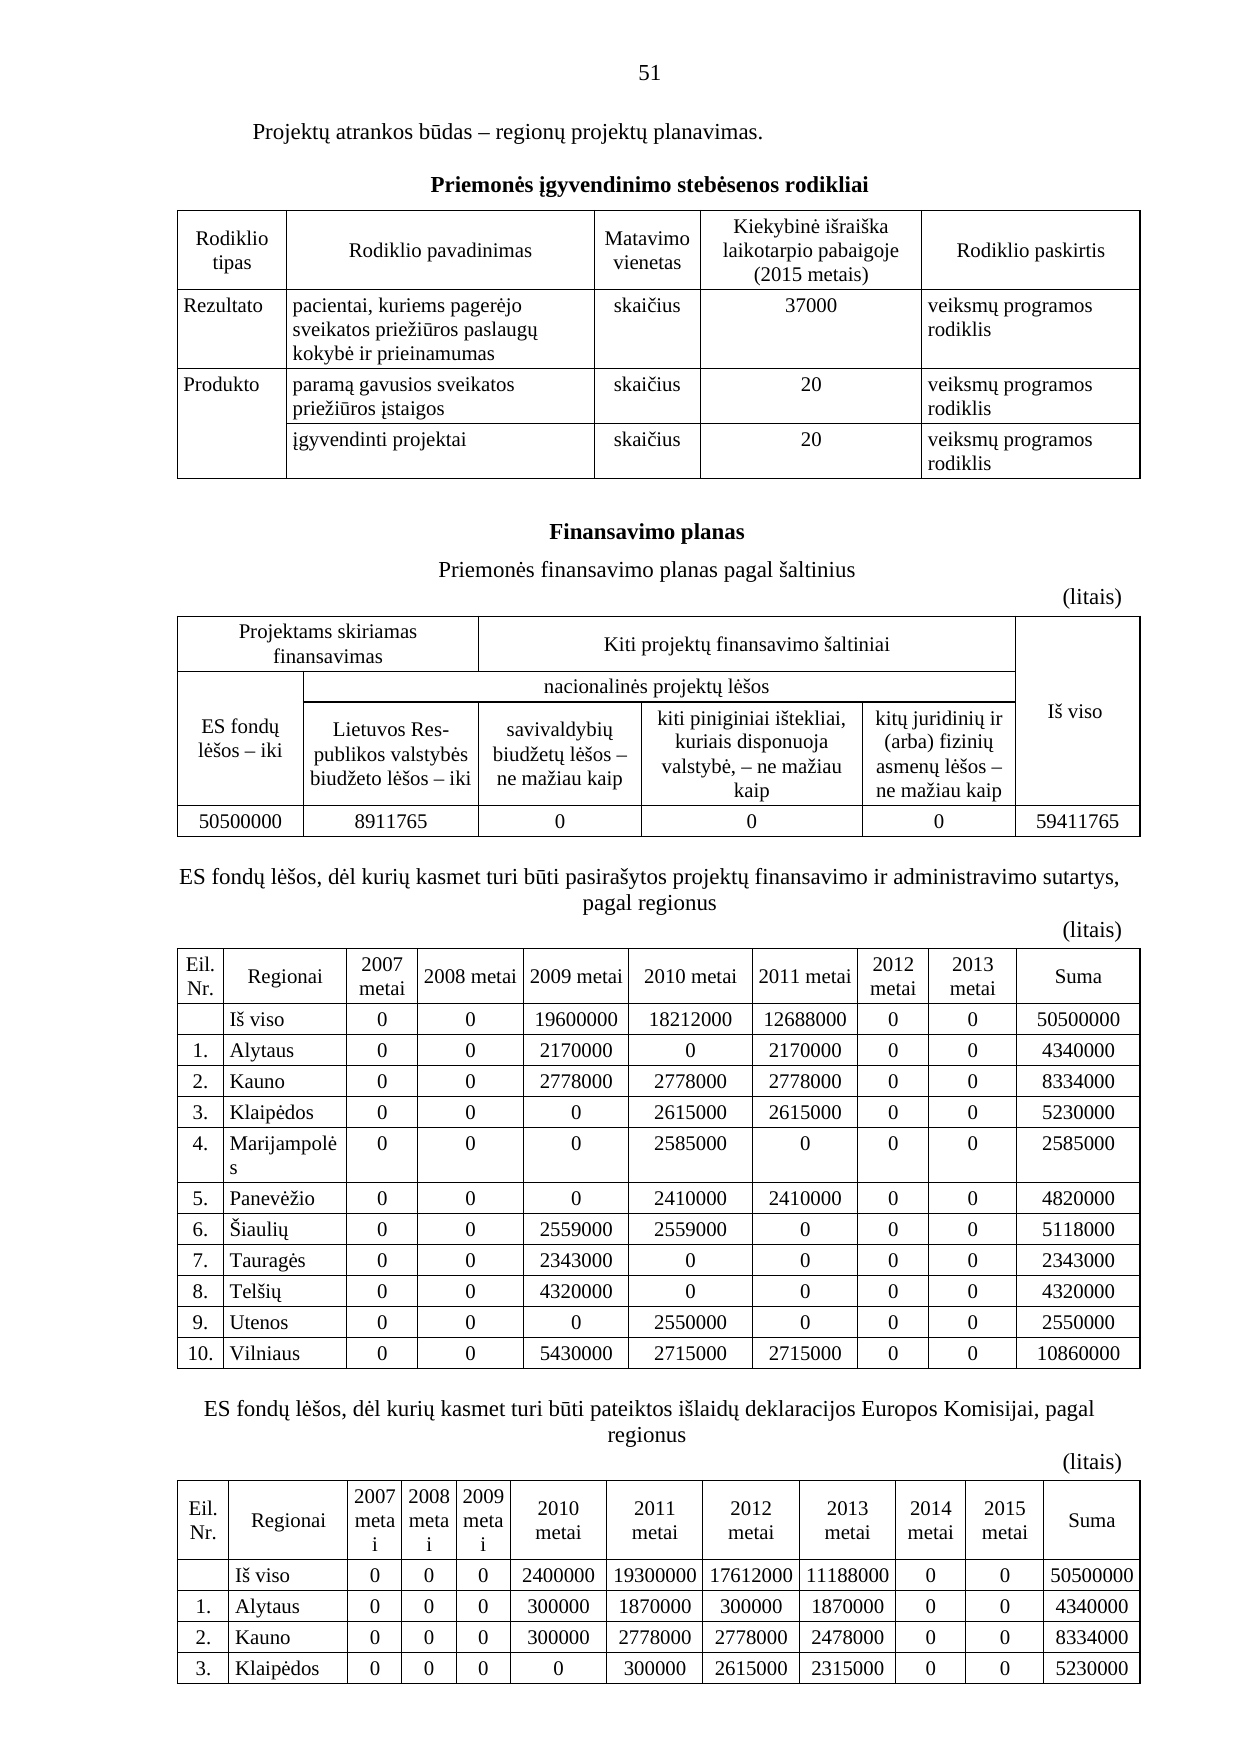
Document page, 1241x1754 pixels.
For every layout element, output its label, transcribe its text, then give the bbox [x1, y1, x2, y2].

table_cell Alytaus [224, 1035, 346, 1065]
table_header 2012 metai [703, 1481, 799, 1559]
table_cell 4. [178, 1128, 223, 1182]
text (litais) [177, 916, 1122, 942]
table_cell 0 [858, 1128, 928, 1182]
table_header 2010 metai [511, 1481, 606, 1559]
table_cell 2. [178, 1066, 223, 1096]
table_cell Klaipėdos [229, 1653, 347, 1683]
table_header Regionai [224, 949, 346, 1003]
table_header Rodiklio pavadinimas [287, 211, 594, 289]
table_cell 2400000 [511, 1560, 606, 1590]
text ES fondų lėšos, dėl kurių kasmet turi būti pateiktos išlaidų deklaracijos Europos Komisijai, pagal regionus [177, 1395, 1122, 1448]
table_cell 0 [896, 1653, 965, 1683]
table_cell 0 [929, 1214, 1016, 1244]
table_cell Kauno [229, 1622, 347, 1652]
table_cell 18212000 [629, 1004, 752, 1034]
table_cell 0 [347, 1245, 417, 1275]
table_cell 0 [418, 1035, 523, 1065]
table_cell 2550000 [629, 1307, 752, 1337]
table_header Matavimo vienetas [595, 211, 700, 289]
table_cell 12688000 [753, 1004, 857, 1034]
table_cell 2343000 [524, 1245, 628, 1275]
table_cell 20 [701, 369, 921, 423]
table_cell 0 [479, 806, 641, 836]
table_cell Kauno [224, 1066, 346, 1096]
table_header Eil. Nr. [178, 949, 223, 1003]
table_cell 0 [858, 1307, 928, 1337]
table_cell 7. [178, 1245, 223, 1275]
table_cell 0 [402, 1560, 456, 1590]
table_cell 2315000 [800, 1653, 895, 1683]
table_cell 19600000 [524, 1004, 628, 1034]
table_cell 5118000 [1017, 1214, 1139, 1244]
table_cell skaičius [595, 424, 700, 478]
table_cell Marijampolės [224, 1128, 346, 1182]
table_cell Telšių [224, 1276, 346, 1306]
table_header Rodiklio tipas [178, 211, 286, 289]
table_cell Iš viso [229, 1560, 347, 1590]
table_cell 2343000 [1017, 1245, 1139, 1275]
table_cell 9. [178, 1307, 223, 1337]
table_cell pacientai, kuriems pagerėjo sveikatos priežiūros paslaugų kokybė ir prieinamumas [287, 290, 594, 368]
table_cell 0 [858, 1004, 928, 1034]
table_cell 0 [418, 1245, 523, 1275]
table_cell 0 [929, 1276, 1016, 1306]
table_cell 0 [348, 1653, 401, 1683]
table_cell 0 [418, 1276, 523, 1306]
table_cell 0 [858, 1214, 928, 1244]
table_cell 10. [178, 1338, 223, 1368]
table_cell 4340000 [1017, 1035, 1139, 1065]
table_cell 0 [418, 1183, 523, 1213]
table_cell 0 [511, 1653, 606, 1683]
table_cell Šiaulių [224, 1214, 346, 1244]
table_cell 0 [402, 1622, 456, 1652]
table_cell 2410000 [753, 1183, 857, 1213]
table_cell 37000 [701, 290, 921, 368]
table_cell 5. [178, 1183, 223, 1213]
table_cell 0 [753, 1245, 857, 1275]
table_cell savivaldybių biudžetų lėšos – ne mažiau kaip [479, 703, 641, 804]
table_cell 2715000 [629, 1338, 752, 1368]
table_cell 0 [524, 1183, 628, 1213]
table_cell 0 [457, 1560, 510, 1590]
table_cell 0 [457, 1653, 510, 1683]
table_cell 2778000 [703, 1622, 799, 1652]
table_cell 0 [863, 806, 1015, 836]
table_cell skaičius [595, 369, 700, 423]
table_cell 2559000 [629, 1214, 752, 1244]
table_cell 0 [418, 1307, 523, 1337]
table_cell 2615000 [629, 1097, 752, 1127]
table_cell 0 [347, 1097, 417, 1127]
table_cell 2585000 [629, 1128, 752, 1182]
table_cell 0 [347, 1276, 417, 1306]
table_cell 0 [858, 1245, 928, 1275]
table_cell ES fondų lėšos – iki [178, 672, 303, 804]
table_cell 0 [753, 1214, 857, 1244]
table_cell 8334000 [1017, 1066, 1139, 1096]
table_cell 0 [858, 1097, 928, 1127]
table_header Kiti projektų finansavimo šaltiniai [479, 617, 1015, 671]
table_cell 0 [929, 1066, 1016, 1096]
table_cell 0 [629, 1035, 752, 1065]
table_cell 0 [418, 1004, 523, 1034]
table_cell 0 [753, 1128, 857, 1182]
table_cell 0 [418, 1097, 523, 1127]
table_cell 3. [178, 1097, 223, 1127]
table_cell 0 [347, 1035, 417, 1065]
table_cell 0 [629, 1276, 752, 1306]
table_cell 10860000 [1017, 1338, 1139, 1368]
table_cell 2778000 [524, 1066, 628, 1096]
table_cell 0 [524, 1307, 628, 1337]
table_header Suma [1017, 949, 1139, 1003]
table_cell 2615000 [703, 1653, 799, 1683]
table_cell 0 [418, 1128, 523, 1182]
table_cell 3. [178, 1653, 228, 1683]
table_cell 0 [418, 1214, 523, 1244]
table_cell 0 [402, 1653, 456, 1683]
table_cell veiksmų programos rodiklis [922, 369, 1139, 423]
table_cell 4320000 [1017, 1276, 1139, 1306]
table_cell 0 [929, 1097, 1016, 1127]
table_cell 4820000 [1017, 1183, 1139, 1213]
table_cell Panevėžio [224, 1183, 346, 1213]
table_cell 0 [858, 1183, 928, 1213]
table_cell Produkto [178, 369, 286, 478]
table_cell 6. [178, 1214, 223, 1244]
table_cell 0 [347, 1214, 417, 1244]
table_cell 2715000 [753, 1338, 857, 1368]
table_header 2010 metai [629, 949, 752, 1003]
table_cell 0 [929, 1004, 1016, 1034]
table_header Projektams skiriamas finansavimas [178, 617, 478, 671]
table_cell Utenos [224, 1307, 346, 1337]
table_cell 0 [402, 1591, 456, 1621]
table_cell Tauragės [224, 1245, 346, 1275]
table_cell 0 [347, 1128, 417, 1182]
table_cell 2778000 [629, 1066, 752, 1096]
table_cell [178, 1004, 223, 1034]
table_cell 0 [858, 1338, 928, 1368]
table_cell 2778000 [607, 1622, 702, 1652]
table_cell Alytaus [229, 1591, 347, 1621]
table_cell 0 [418, 1338, 523, 1368]
table_cell 2585000 [1017, 1128, 1139, 1182]
table_header 2007 metai [348, 1481, 401, 1559]
table_header 2012 metai [858, 949, 928, 1003]
table_cell 50500000 [1044, 1560, 1139, 1590]
table_cell 2410000 [629, 1183, 752, 1213]
table_cell 0 [753, 1276, 857, 1306]
table_header 2011 metai [607, 1481, 702, 1559]
table_header 2014 metai [896, 1481, 965, 1559]
table_header Suma [1044, 1481, 1139, 1559]
table_cell 2615000 [753, 1097, 857, 1127]
table_cell 5230000 [1017, 1097, 1139, 1127]
table_cell 300000 [607, 1653, 702, 1683]
table_cell 0 [457, 1591, 510, 1621]
table_cell įgyvendinti projektai [287, 424, 594, 478]
table_cell 0 [642, 806, 862, 836]
table_header 2013 metai [929, 949, 1016, 1003]
table_cell 8334000 [1044, 1622, 1139, 1652]
table_cell 0 [629, 1245, 752, 1275]
table_cell 1870000 [607, 1591, 702, 1621]
table_cell paramą gavusios sveikatos priežiūros įstaigos [287, 369, 594, 423]
text Projektų atrankos būdas – regionų projektų planavimas. [215, 118, 1122, 144]
table_cell 2559000 [524, 1214, 628, 1244]
table_header 2009 metai [457, 1481, 510, 1559]
table_cell 0 [347, 1307, 417, 1337]
table_cell Iš viso [224, 1004, 346, 1034]
table_cell 0 [929, 1245, 1016, 1275]
table_cell 0 [524, 1097, 628, 1127]
table_cell 0 [929, 1183, 1016, 1213]
table_cell 0 [896, 1622, 965, 1652]
table_cell 0 [347, 1066, 417, 1096]
table_cell 0 [418, 1066, 523, 1096]
table_cell 0 [929, 1035, 1016, 1065]
table_cell 0 [966, 1653, 1043, 1683]
table_cell 0 [457, 1622, 510, 1652]
table_cell 1870000 [800, 1591, 895, 1621]
table_cell 0 [966, 1591, 1043, 1621]
table_cell 8. [178, 1276, 223, 1306]
table_cell 2778000 [753, 1066, 857, 1096]
table_cell 0 [896, 1560, 965, 1590]
table_cell 0 [347, 1338, 417, 1368]
text Priemonės įgyvendinimo stebėsenos rodikliai [177, 171, 1122, 197]
table_cell 11188000 [800, 1560, 895, 1590]
table_cell 300000 [703, 1591, 799, 1621]
table_cell 5230000 [1044, 1653, 1139, 1683]
table_cell 4320000 [524, 1276, 628, 1306]
table_cell 19300000 [607, 1560, 702, 1590]
table_cell 0 [524, 1128, 628, 1182]
table_cell 0 [348, 1591, 401, 1621]
table_header 2013 metai [800, 1481, 895, 1559]
table_cell 2478000 [800, 1622, 895, 1652]
table_cell 0 [929, 1128, 1016, 1182]
table_cell 0 [347, 1004, 417, 1034]
table_cell 0 [348, 1560, 401, 1590]
table_cell nacionalinės projektų lėšos [304, 672, 1015, 701]
table_cell kiti piniginiai ištekliai, kuriais disponuoja valstybė, – ne mažiau kaip [642, 703, 862, 804]
table_header 2015 metai [966, 1481, 1043, 1559]
table_header 2008 metai [418, 949, 523, 1003]
table_cell 0 [929, 1307, 1016, 1337]
table_header Eil. Nr. [178, 1481, 228, 1559]
text Finansavimo planas [177, 518, 1122, 544]
table_header 2009 metai [524, 949, 628, 1003]
table_cell 0 [858, 1066, 928, 1096]
table_cell 0 [753, 1307, 857, 1337]
table_cell 0 [896, 1591, 965, 1621]
table_cell 5430000 [524, 1338, 628, 1368]
table_cell 2170000 [753, 1035, 857, 1065]
table_header 2008 metai [402, 1481, 456, 1559]
table_cell 20 [701, 424, 921, 478]
table_cell 2. [178, 1622, 228, 1652]
table_header Kiekybinė išraiška laikotarpio pabaigoje (2015 metais) [701, 211, 921, 289]
table_cell veiksmų programos rodiklis [922, 290, 1139, 368]
table_cell [178, 1560, 228, 1590]
table_cell 0 [858, 1035, 928, 1065]
table_cell 59411765 [1016, 806, 1139, 836]
table_cell veiksmų programos rodiklis [922, 424, 1139, 478]
table_cell 50500000 [1017, 1004, 1139, 1034]
table_cell 0 [966, 1622, 1043, 1652]
text (litais) [177, 583, 1122, 609]
text (litais) [177, 1448, 1122, 1474]
table_cell 2170000 [524, 1035, 628, 1065]
table_cell skaičius [595, 290, 700, 368]
table_header Iš viso [1016, 617, 1139, 804]
table_cell 1. [178, 1035, 223, 1065]
table_cell kitų juridinių ir (arba) fizinių asmenų lėšos – ne mažiau kaip [863, 703, 1015, 804]
table_header 2007 metai [347, 949, 417, 1003]
table_cell 0 [966, 1560, 1043, 1590]
table_cell Klaipėdos [224, 1097, 346, 1127]
table_cell 0 [929, 1338, 1016, 1368]
table_cell Rezultato [178, 290, 286, 368]
table_header Rodiklio paskirtis [922, 211, 1139, 289]
table_cell 0 [348, 1622, 401, 1652]
table_cell 8911765 [304, 806, 478, 836]
table_cell 0 [347, 1183, 417, 1213]
table_cell Lietuvos Res­publikos valsty­bės biudžeto lėšos – iki [304, 703, 478, 804]
text ES fondų lėšos, dėl kurių kasmet turi būti pasirašytos projektų finansavimo ir administravimo sutartys, pagal regionus [177, 863, 1122, 916]
text Priemonės finansavimo planas pagal šaltinius [177, 557, 1122, 583]
table_header Regionai [229, 1481, 347, 1559]
table_cell 4340000 [1044, 1591, 1139, 1621]
table_cell 300000 [511, 1622, 606, 1652]
table_cell 1. [178, 1591, 228, 1621]
table_header 2011 metai [753, 949, 857, 1003]
table_cell Vilniaus [224, 1338, 346, 1368]
table_cell 17612000 [703, 1560, 799, 1590]
table_cell 300000 [511, 1591, 606, 1621]
table_cell 2550000 [1017, 1307, 1139, 1337]
table_cell 50500000 [178, 806, 303, 836]
table_cell 0 [858, 1276, 928, 1306]
